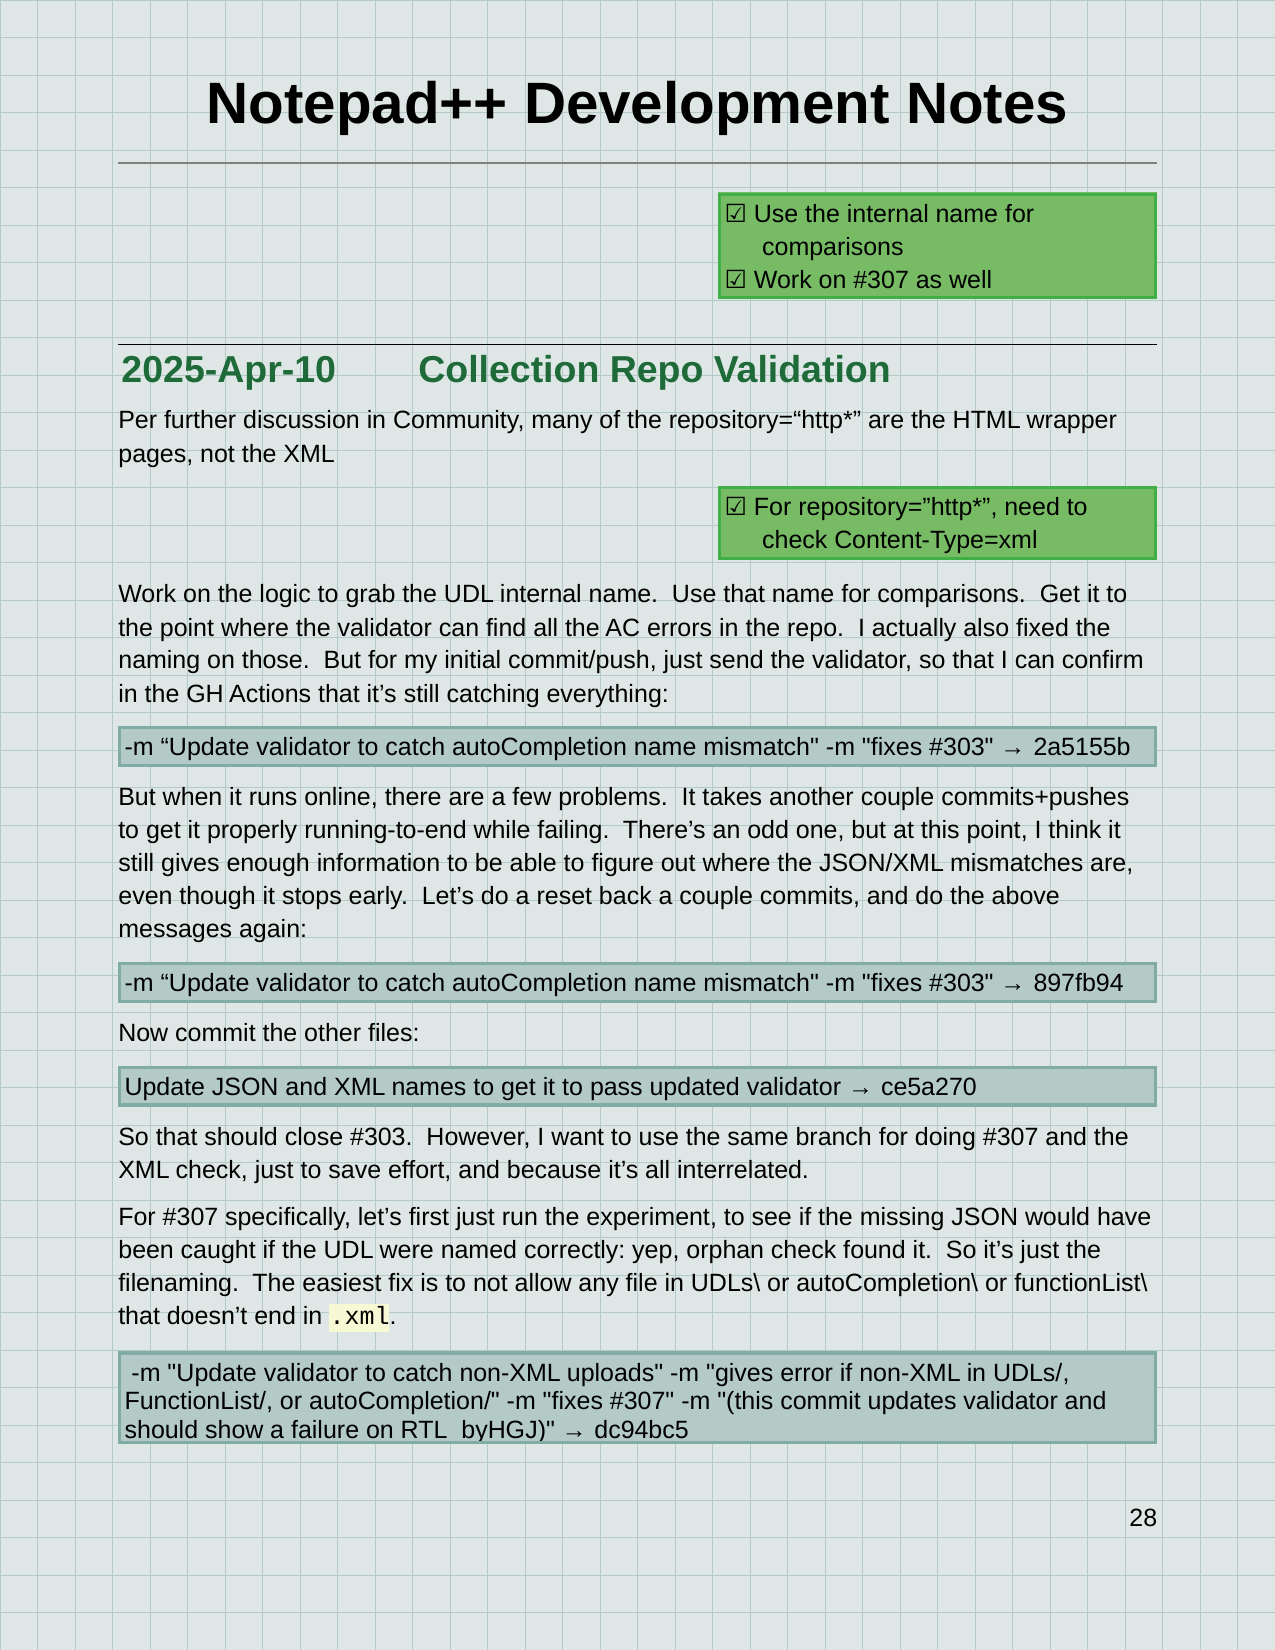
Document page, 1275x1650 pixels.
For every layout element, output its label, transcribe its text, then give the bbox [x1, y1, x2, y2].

text ☑ Work on #307 as well [721, 258, 1154, 296]
subtitle 2025-Apr-10 Collection Repo Validation [118, 345, 1157, 393]
text Per further discussion in Community, many of the repository=“http*” are the HTML wrapper pages, not the XML [118, 406, 1157, 467]
text Now commit the other files: [118, 1018, 1157, 1047]
text ☑ For repository=”http*”, need to check Content-Type=xml [721, 489, 1154, 557]
text -m "Update validator to catch non-XML uploads" -m "gives error if non-XML in UDLs/, FunctionList/, or autoCompletion/" -m "fixes #307" -m "(this commit updates validator and should show a failure on RTL_byHGJ)" → dc94bc5 [121, 1355, 1154, 1441]
text -m “Update validator to catch autoCompletion name mismatch" -m "fixes #303" → 2a5155b [121, 729, 1154, 764]
text Update JSON and XML names to get it to pass updated validator → ce5a270 [121, 1069, 1154, 1103]
text ☑ Use the internal name for comparisons [721, 196, 1154, 258]
text Work on the logic to grab the UDL internal name. Use that name for comparisons. Get it to the point where the validator can find all the AC errors in the repo. I actually also fixed the naming on those. But for my initial commit/push, just send the validator, so that I can confirm in the GH Actions that it’s still catching everything: [118, 579, 1157, 707]
text So that should close #303. However, I want to use the same branch for doing #307 and the XML check, just to save effort, and because it’s all interrelated. [118, 1122, 1157, 1183]
text But when it runs online, there are a few problems. It takes another couple commits+pushes to get it properly running-to-end while failing. There’s an odd one, but at this point, I think it still gives enough information to be able to figure out where the JSON/XML mismatches are, even though it stops early. Let’s do a reset back a couple commits, and do the above messages again: [118, 782, 1157, 943]
text For #307 specifically, let’s first just run the experiment, to see if the missing JSON would have been caught if the UDL were named correctly: yep, orphan check found it. So it’s just the filenaming. The easiest fix is to not allow any file in UDLs\ or autoCompletion\ or functionList\ that doesn’t end in .xml. [118, 1202, 1157, 1332]
text -m “Update validator to catch autoCompletion name mismatch" -m "fixes #303" → 897fb94 [121, 965, 1154, 1000]
